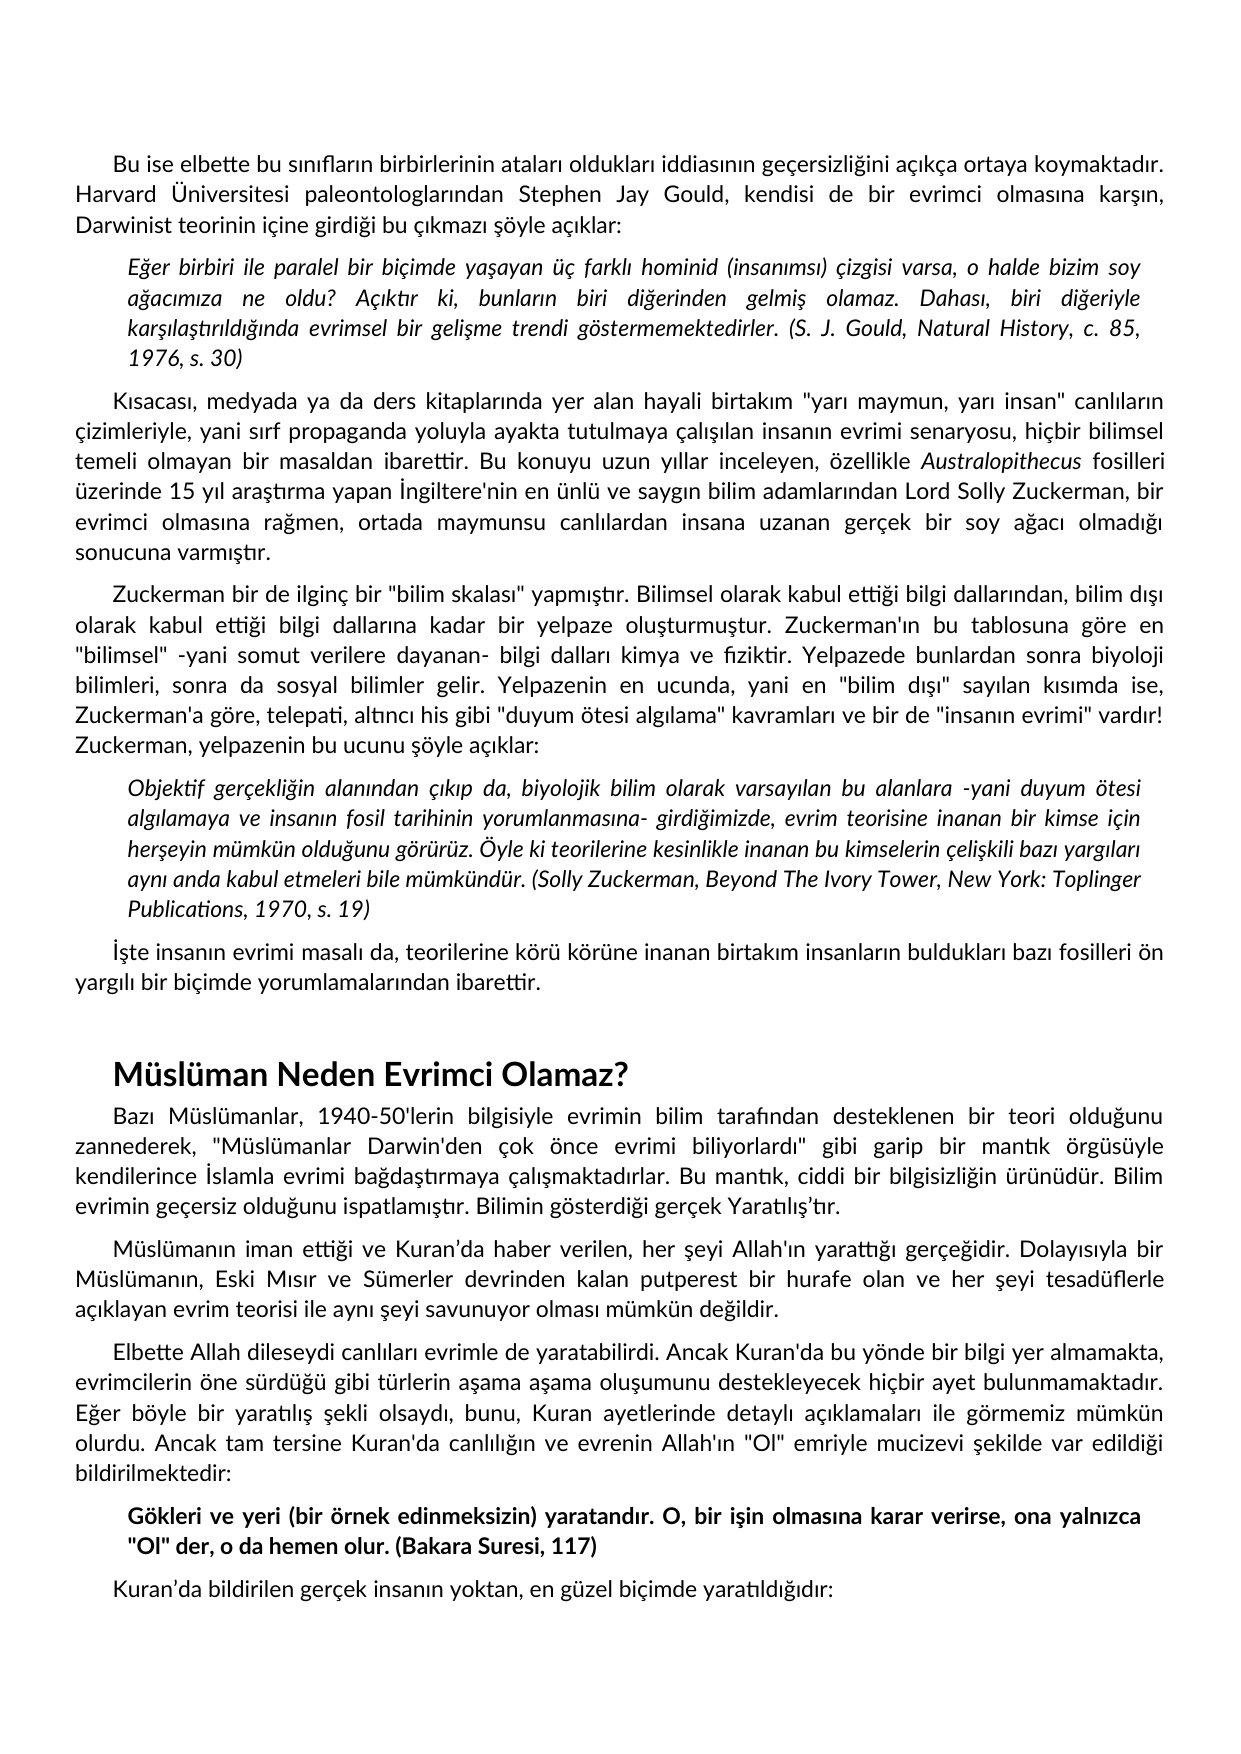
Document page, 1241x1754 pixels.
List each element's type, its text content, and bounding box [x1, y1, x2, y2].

subtitle Müslüman Neden Evrimci Olamaz? [112, 1053, 1165, 1093]
text Bu ise elbette bu sınıfların birbirlerinin ataları oldukları iddiasının geçersizliğini açıkça ortaya koymaktadır. Harvard Üniversitesi paleontologlarından Stephen Jay Gould, kendisi de bir evrimci olmasına karşın, Darwinist teorinin içine girdiği bu çıkmazı şöyle açıklar: [75, 150, 1165, 238]
text Zuckerman bir de ilginç bir "bilim skalası" yapmıştır. Bilimsel olarak kabul ettiği bilgi dallarından, bilim dışı olarak kabul ettiği bilgi dallarına kadar bir yelpaze oluşturmuştur. Zuckerman'ın bu tablosuna göre en "bilimsel" -yani somut verilere dayanan- bilgi dalları kimya ve fiziktir. Yelpazede bunlardan sonra biyoloji bilimleri, sonra da sosyal bilimler gelir. Yelpazenin en ucunda, yani en "bilim dışı" sayılan kısımda ise, Zuckerman'a göre, telepati, altıncı his gibi "duyum ötesi algılama" kavramları ve bir de "insanın evrimi" vardır! Zuckerman, yelpazenin bu ucunu şöyle açıklar: [75, 580, 1165, 759]
text Gökleri ve yeri (bir örnek edinmeksizin) yaratandır. O, bir işin olmasına karar verirse, ona yalnızca "Ol" der, o da hemen olur. (Bakara Suresi, 117) [127, 1501, 1143, 1559]
text İşte insanın evrimi masalı da, teorilerine körü körüne inanan birtakım insanların buldukları bazı fosilleri ön yargılı bir biçimde yorumlamalarından ibarettir. [75, 937, 1165, 995]
text Kuran’da bildirilen gerçek insanın yoktan, en güzel biçimde yaratıldığıdır: [75, 1574, 1165, 1602]
text Eğer birbiri ile paralel bir biçimde yaşayan üç farklı hominid (insanımsı) çizgisi varsa, o halde bizim soy ağacımıza ne oldu? Açıktır ki, bunların biri diğerinden gelmiş olamaz. Dahası, biri diğeriyle karşılaştırıldığında evrimsel bir gelişme trendi göstermemektedirler. (S. J. Gould, Natural History, c. 85, 1976, s. 30) [127, 253, 1143, 371]
text Objektif gerçekliğin alanından çıkıp da, biyolojik bilim olarak varsayılan bu alanlara -yani duyum ötesi algılamaya ve insanın fosil tarihinin yorumlanmasına- girdiğimizde, evrim teorisine inanan bir kimse için herşeyin mümkün olduğunu görürüz. Öyle ki teorilerine kesinlikle inanan bu kimselerin çelişkili bazı yargıları aynı anda kabul etmeleri bile mümkündür. (Solly Zuckerman, Beyond The Ivory Tower, New York: Toplinger Publications, 1970, s. 19) [127, 774, 1143, 922]
text Müslümanın iman ettiği ve Kuran’da haber verilen, her şeyi Allah'ın yarattığı gerçeğidir. Dolayısıyla bir Müslümanın, Eski Mısır ve Sümerler devrinden kalan putperest bir hurafe olan ve her şeyi tesadüflerle açıklayan evrim teorisi ile aynı şeyi savunuyor olması mümkün değildir. [75, 1235, 1165, 1323]
text Bazı Müslümanlar, 1940-50'lerin bilgisiyle evrimin bilim tarafından desteklenen bir teori olduğunu zannederek, "Müslümanlar Darwin'den çok önce evrimi biliyorlardı" gibi garip bir mantık örgüsüyle kendilerince İslamla evrimi bağdaştırmaya çalışmaktadırlar. Bu mantık, ciddi bir bilgisizliğin ürünüdür. Bilim evrimin geçersiz olduğunu ispatlamıştır. Bilimin gösterdiği gerçek Yaratılış’tır. [75, 1101, 1165, 1219]
text Elbette Allah dileseydi canlıları evrimle de yaratabilirdi. Ancak Kuran'da bu yönde bir bilgi yer almamakta, evrimcilerin öne sürdüğü gibi türlerin aşama aşama oluşumunu destekleyecek hiçbir ayet bulunmamaktadır. Eğer böyle bir yaratılış şekli olsaydı, bunu, Kuran ayetlerinde detaylı açıklamaları ile görmemiz mümkün olurdu. Ancak tam tersine Kuran'da canlılığın ve evrenin Allah'ın "Ol" emriyle mucizevi şekilde var edildiği bildirilmektedir: [75, 1338, 1165, 1486]
text Kısacası, medyada ya da ders kitaplarında yer alan hayali birtakım "yarı maymun, yarı insan" canlıların çizimleriyle, yani sırf propaganda yoluyla ayakta tutulmaya çalışılan insanın evrimi senaryosu, hiçbir bilimsel temeli olmayan bir masaldan ibarettir. Bu konuyu uzun yıllar inceleyen, özellikle Australopithecus fosilleri üzerinde 15 yıl araştırma yapan İngiltere'nin en ünlü ve saygın bilim adamlarından Lord Solly Zuckerman, bir evrimci olmasına rağmen, ortada maymunsu canlılardan insana uzanan gerçek bir soy ağacı olmadığı sonucuna varmıştır. [75, 386, 1165, 565]
